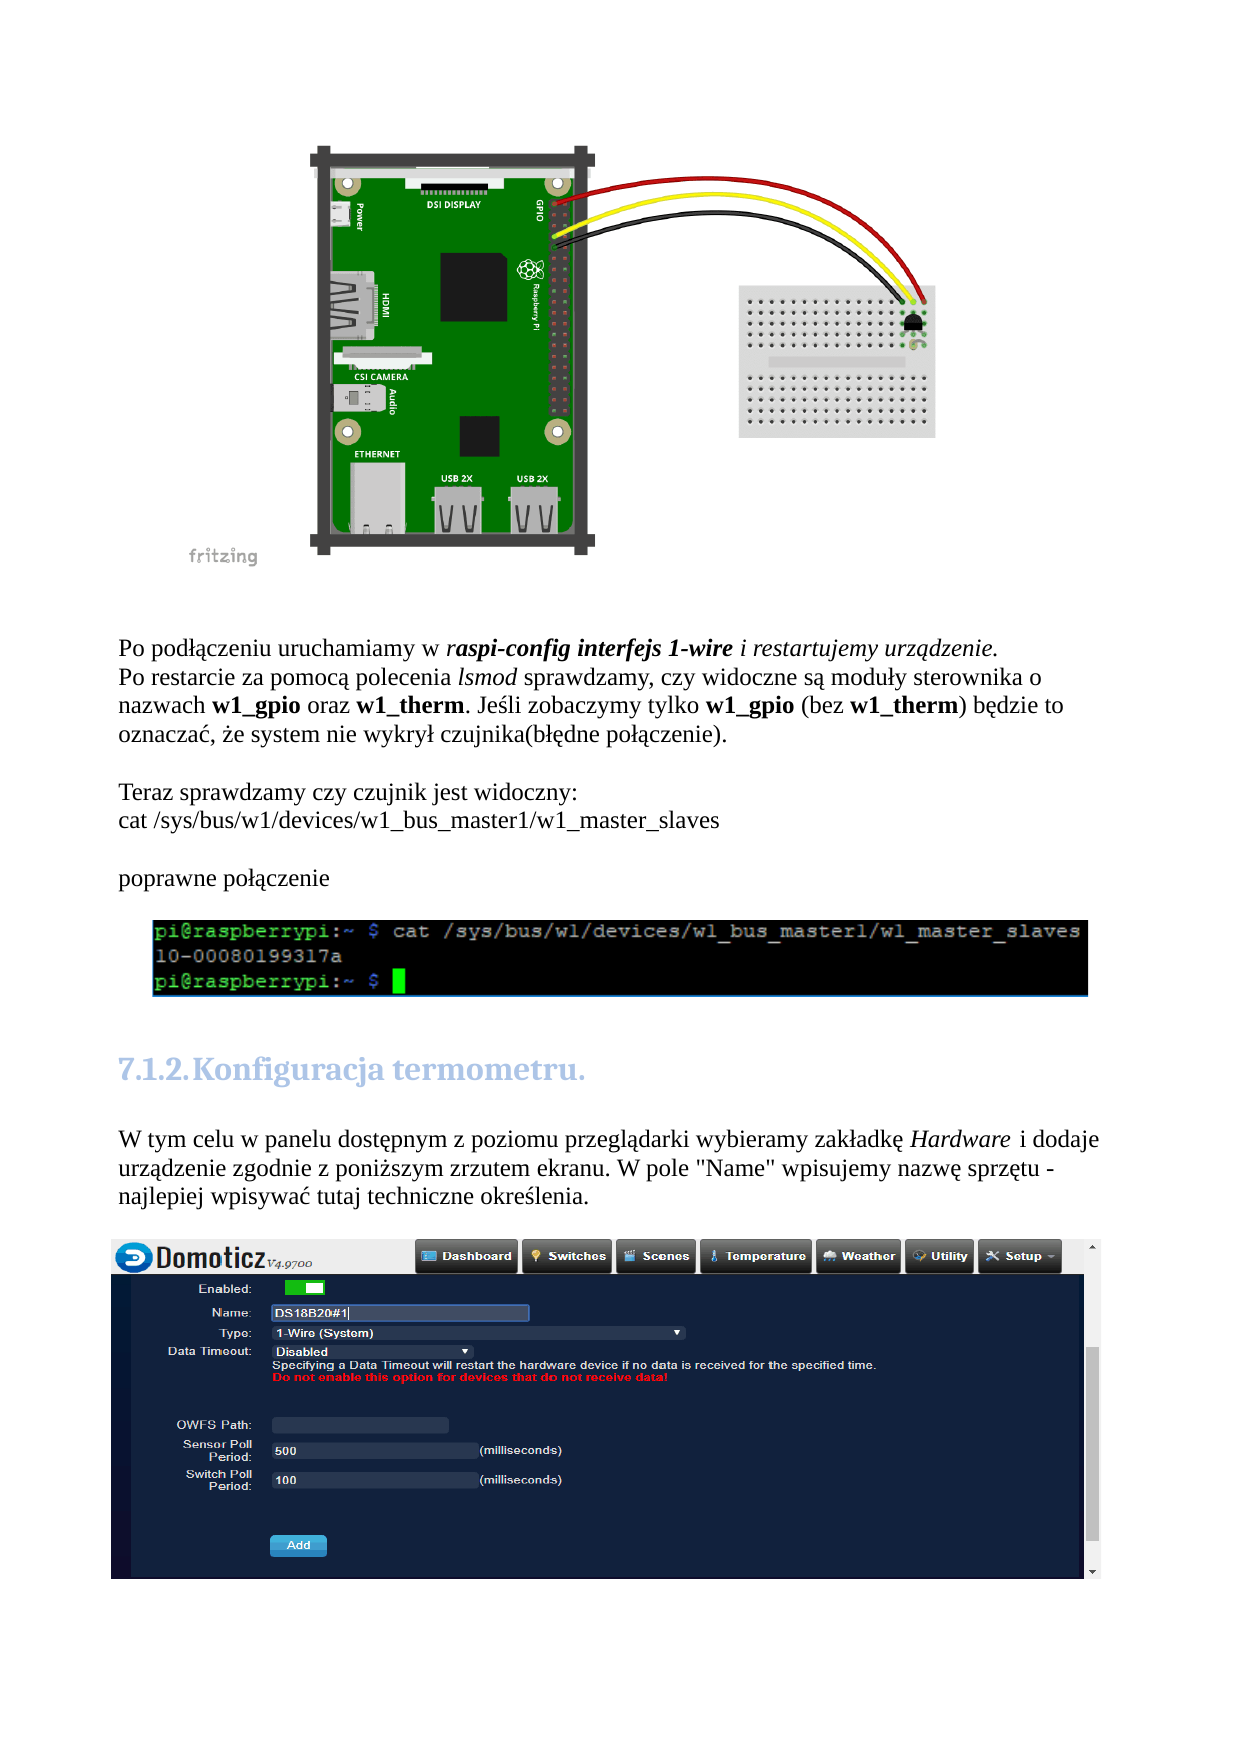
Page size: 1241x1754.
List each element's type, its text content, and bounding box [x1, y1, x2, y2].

text Po restarcie za pomocą polecenia lsmod sprawdzamy, czy widoczne są moduły sterownika o nazwach w1_gpio oraz w1_therm. Jeśli zobaczymy tylko w1_gpio (bez w1_therm) będzie to oznaczać, że system nie wykrył czujnika(błędne połączenie). [118, 662, 1122, 748]
subtitle Konfiguracja termometru. [118, 1051, 1122, 1089]
text W tym celu w panelu dostępnym z poziomu przeglądarki wybieramy zakładkę Hardware i dodaje urządzenie zgodnie z poniższym zrzutem ekranu. W pole "Name" wpisujemy nazwę sprzętu - najlepiej wpisywać tutaj techniczne określenia. [118, 1124, 1122, 1210]
picture [170, 118, 1071, 576]
text Teraz sprawdzamy czy czujnik jest widoczny: [118, 777, 1122, 806]
text Po podłączeniu uruchamiamy w raspi-config interfejs 1-wire i restartujemy urządzenie. [118, 633, 1122, 662]
text cat /sys/bus/w1/devices/w1_bus_master1/w1_master_slaves [118, 806, 1122, 834]
picture [152, 920, 1089, 997]
picture [111, 1239, 1102, 1579]
text poprawne połączenie [118, 863, 1122, 892]
